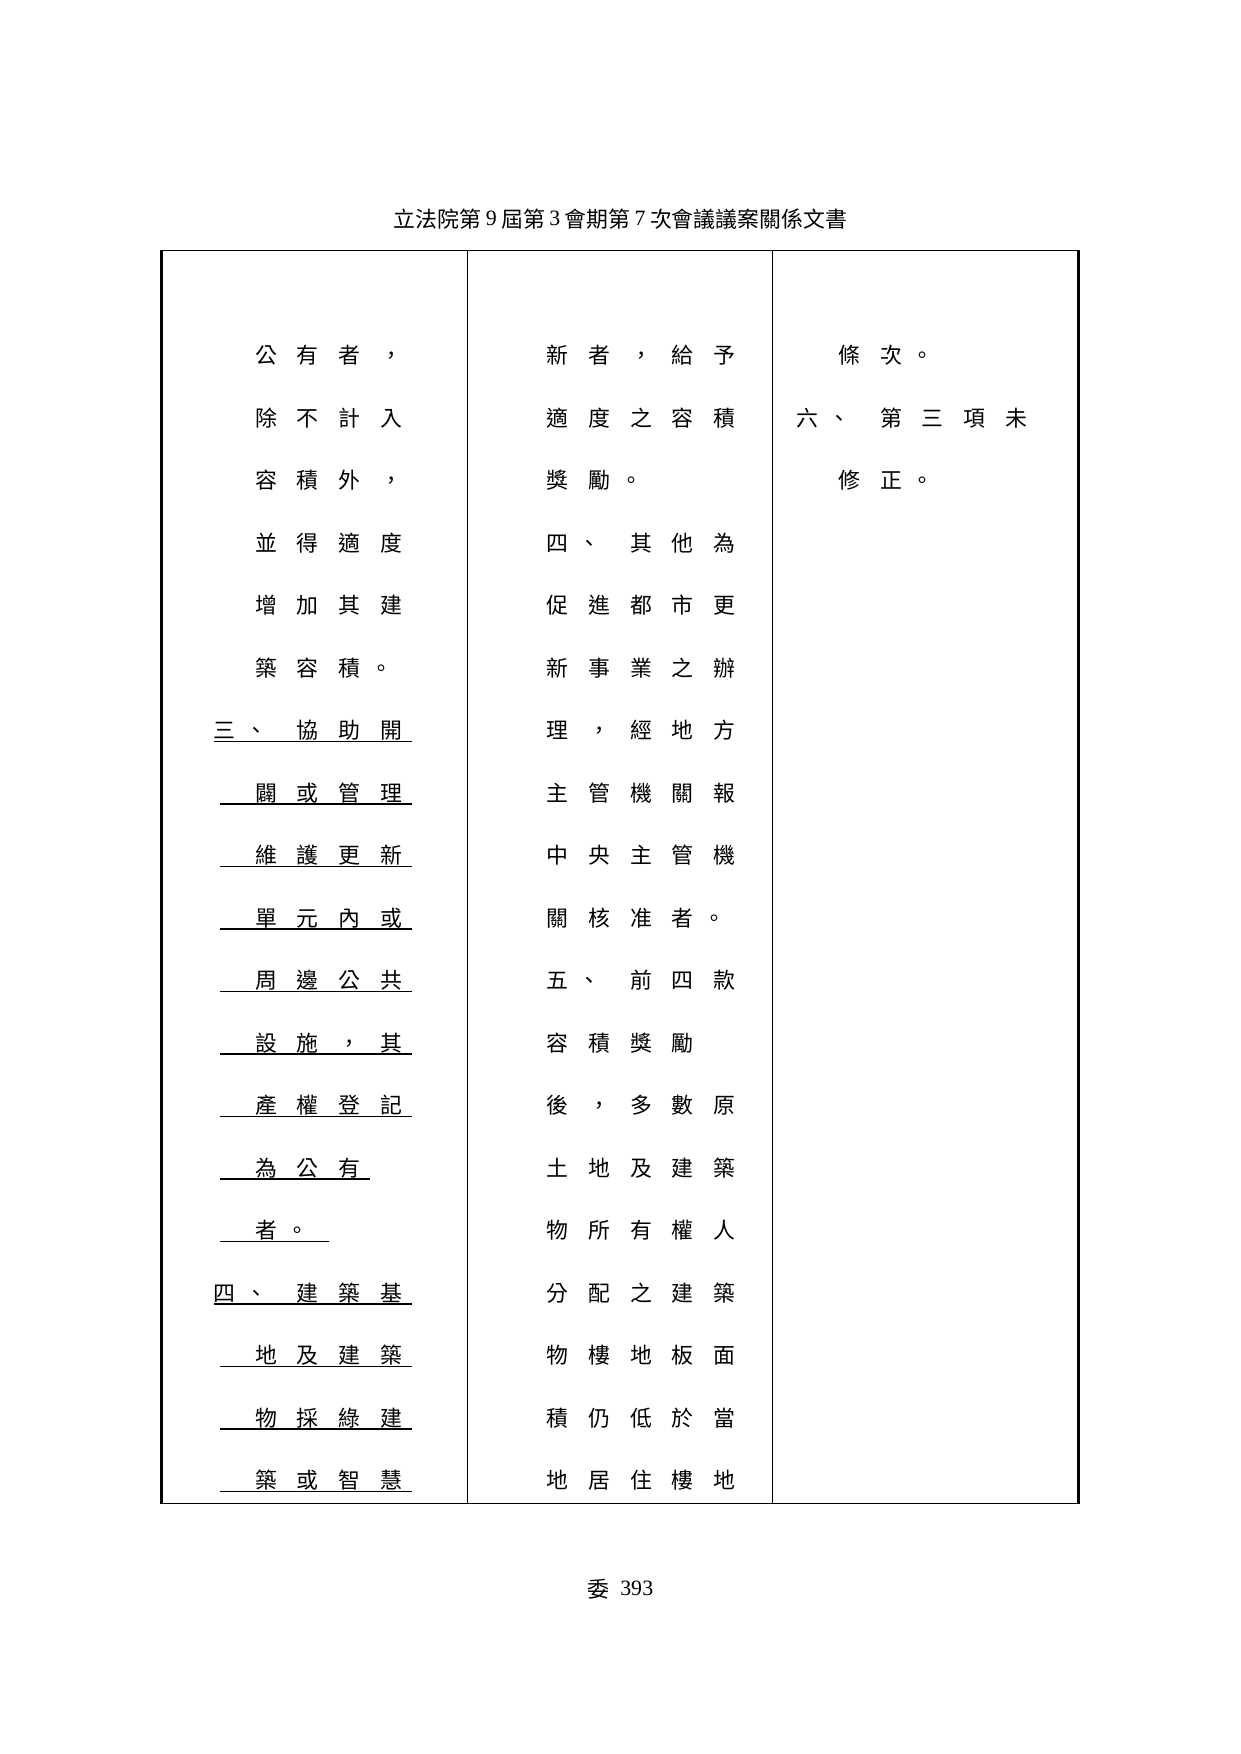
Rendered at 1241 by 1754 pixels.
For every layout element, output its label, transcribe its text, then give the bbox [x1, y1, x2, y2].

table_cell 公有者，除不計入容積外，並得適度增加其建築容積。 三、協助開闢或管理維護更新單元內或周邊公共設施，其產權登記為公有者。 四、建築基地及建築物採綠建築或智慧 [163, 251, 467, 1503]
table_cell 條次。 六、第三項未修正。 [773, 251, 1077, 1503]
table_cell 新者，給予適度之容積獎勵。 四、其他為促進都市更新事業之辦理，經地方主管機關報中央主管機關核准者。 五、前四款容積獎勵後，多數原土地及建築物所有權人分配之建築物樓地板面積仍低於當地居住樓地 [468, 251, 772, 1503]
